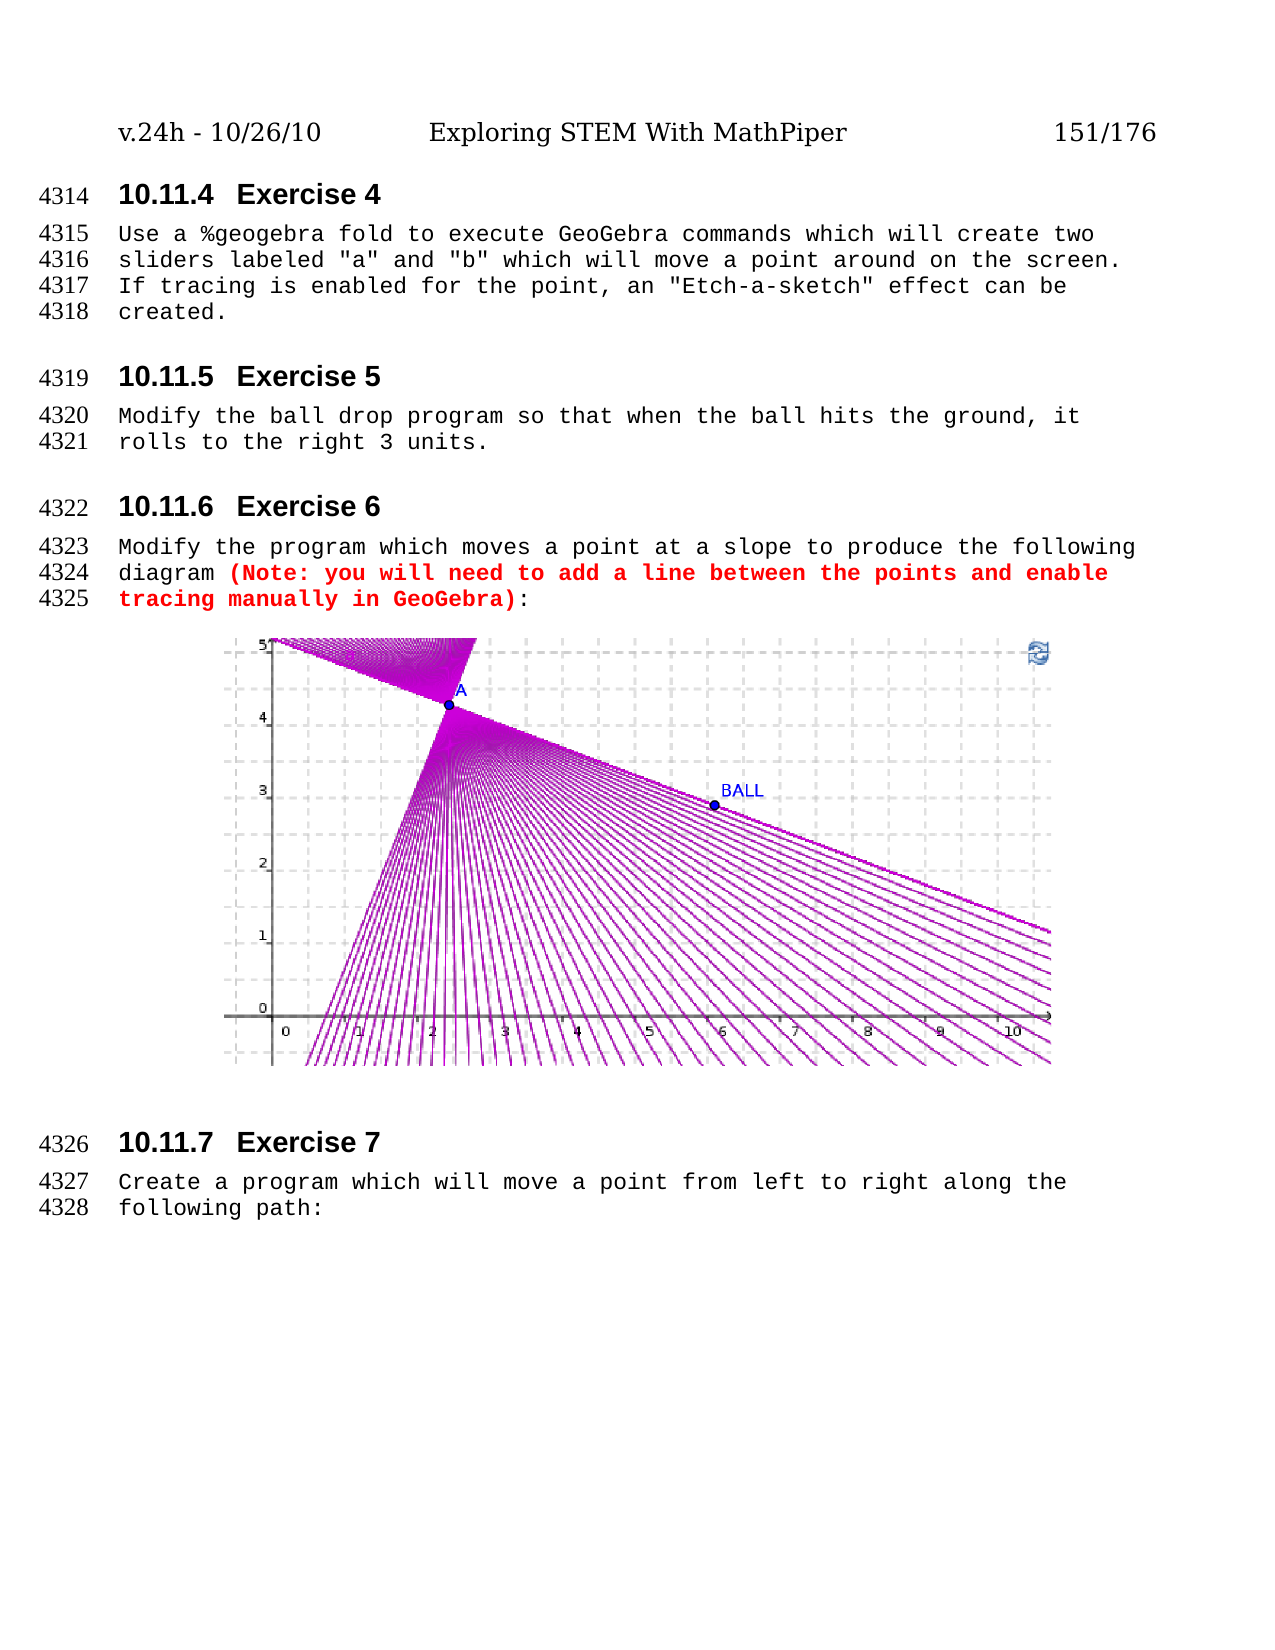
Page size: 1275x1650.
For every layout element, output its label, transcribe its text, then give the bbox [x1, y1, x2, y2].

text Create a program which will move a point from left to right along the following path: [118, 1170, 1157, 1222]
text Modify the ball drop program so that when the ball hits the ground, it rolls to the right 3 units. [118, 404, 1157, 456]
subtitle Exercise 4 [118, 177, 1157, 210]
subtitle Exercise 6 [118, 489, 1157, 523]
subtitle Exercise 7 [118, 1124, 1157, 1158]
picture [224, 638, 1052, 1066]
text Modify the program which moves a point at a slope to produce the following diagram (Note: you will need to add a line between the points and enable tracing manually in GeoGebra): [118, 535, 1157, 613]
text Use a %geogebra fold to execute GeoGebra commands which will create two sliders labeled "a" and "b" which will move a point around on the screen. If tracing is enabled for the point, an "Etch-a-sketch" effect can be created. [118, 222, 1157, 326]
subtitle Exercise 5 [118, 359, 1157, 393]
